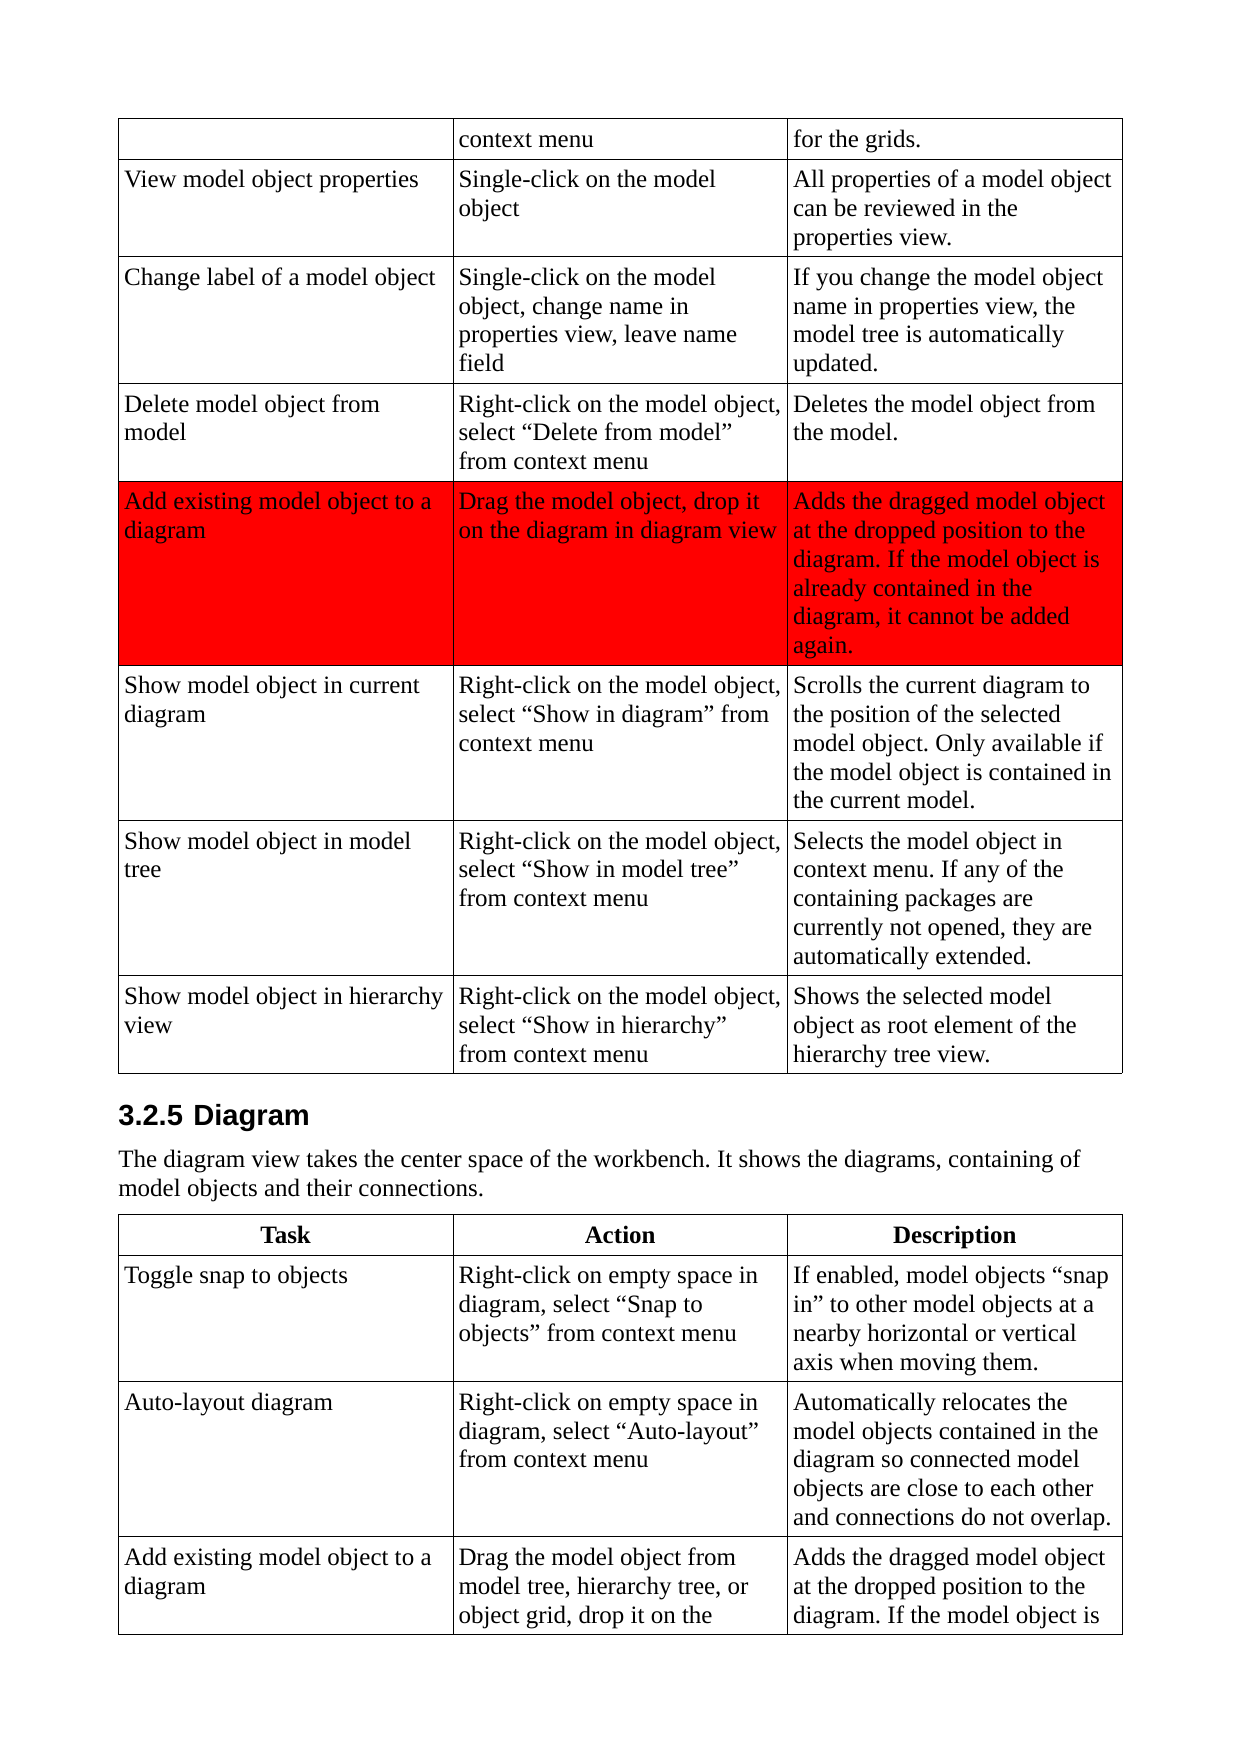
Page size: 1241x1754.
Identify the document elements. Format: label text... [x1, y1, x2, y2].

table_cell Delete model object from model [119, 384, 453, 481]
table_cell Adds the dragged model object at the dropped position to the diagram. If the model object is already contained in the diagram, it cannot be added again. [788, 482, 1122, 665]
table_header Action [454, 1215, 787, 1254]
table_cell Toggle snap to objects [119, 1256, 453, 1381]
table_cell Adds the dragged model object at the dropped position to the diagram. If the model object is [788, 1537, 1122, 1634]
table_cell Right-click on empty space in diagram, select “Auto-layout” from context menu [454, 1382, 787, 1536]
table_cell Right-click on empty space in diagram, select “Snap to objects” from context menu [454, 1256, 787, 1381]
table_cell Show model object in hierarchy view [119, 976, 453, 1073]
table_cell Automatically relocates the model objects contained in the diagram so connected model objects are close to each other and connections do not overlap. [788, 1382, 1122, 1536]
table_cell Auto-layout diagram [119, 1382, 453, 1536]
table_cell Shows the selected model object as root element of the hierarchy tree view. [788, 976, 1122, 1073]
table_cell Add existing model object to a diagram [119, 1537, 453, 1634]
table_cell Right-click on the model object, select “Delete from model” from context menu [454, 384, 787, 481]
text The diagram view takes the center space of the workbench. It shows the diagrams, containing of model objects and their connections. [118, 1144, 1122, 1202]
table_cell Scrolls the current diagram to the position of the selected model object. Only available if the model object is contained in the current model. [788, 666, 1122, 820]
table_header Task [119, 1215, 453, 1254]
table_cell Change label of a model object [119, 257, 453, 383]
table_cell Right-click on the model object, select “Show in model tree” from context menu [454, 821, 787, 975]
table_cell Show model object in model tree [119, 821, 453, 975]
table_cell All properties of a model object can be reviewed in the properties view. [788, 160, 1122, 256]
table_cell Single-click on the model object, change name in properties view, leave name field [454, 257, 787, 383]
subtitle Diagram [118, 1098, 1122, 1132]
table_cell Add existing model object to a diagram [119, 482, 453, 665]
table_cell Single-click on the model object [454, 160, 787, 256]
table_cell Show model object in current diagram [119, 666, 453, 820]
table_cell Selects the model object in context menu. If any of the containing packages are currently not opened, they are automatically extended. [788, 821, 1122, 975]
table_cell If you change the model object name in properties view, the model tree is automatically updated. [788, 257, 1122, 383]
table_cell If enabled, model objects “snap in” to other model objects at a nearby horizontal or vertical axis when moving them. [788, 1256, 1122, 1381]
table_cell Drag the model object, drop it on the diagram in diagram view [454, 482, 787, 665]
table_cell for the grids. [788, 119, 1122, 158]
table_header Description [788, 1215, 1122, 1254]
table_cell Right-click on the model object, select “Show in diagram” from context menu [454, 666, 787, 820]
table_cell Right-click on the model object, select “Show in hierarchy” from context menu [454, 976, 787, 1073]
table_cell [119, 119, 453, 158]
table_cell context menu [454, 119, 787, 158]
table_cell View model object properties [119, 160, 453, 256]
table_cell Drag the model object from model tree, hierarchy tree, or object grid, drop it on the [454, 1537, 787, 1634]
table_cell Deletes the model object from the model. [788, 384, 1122, 481]
